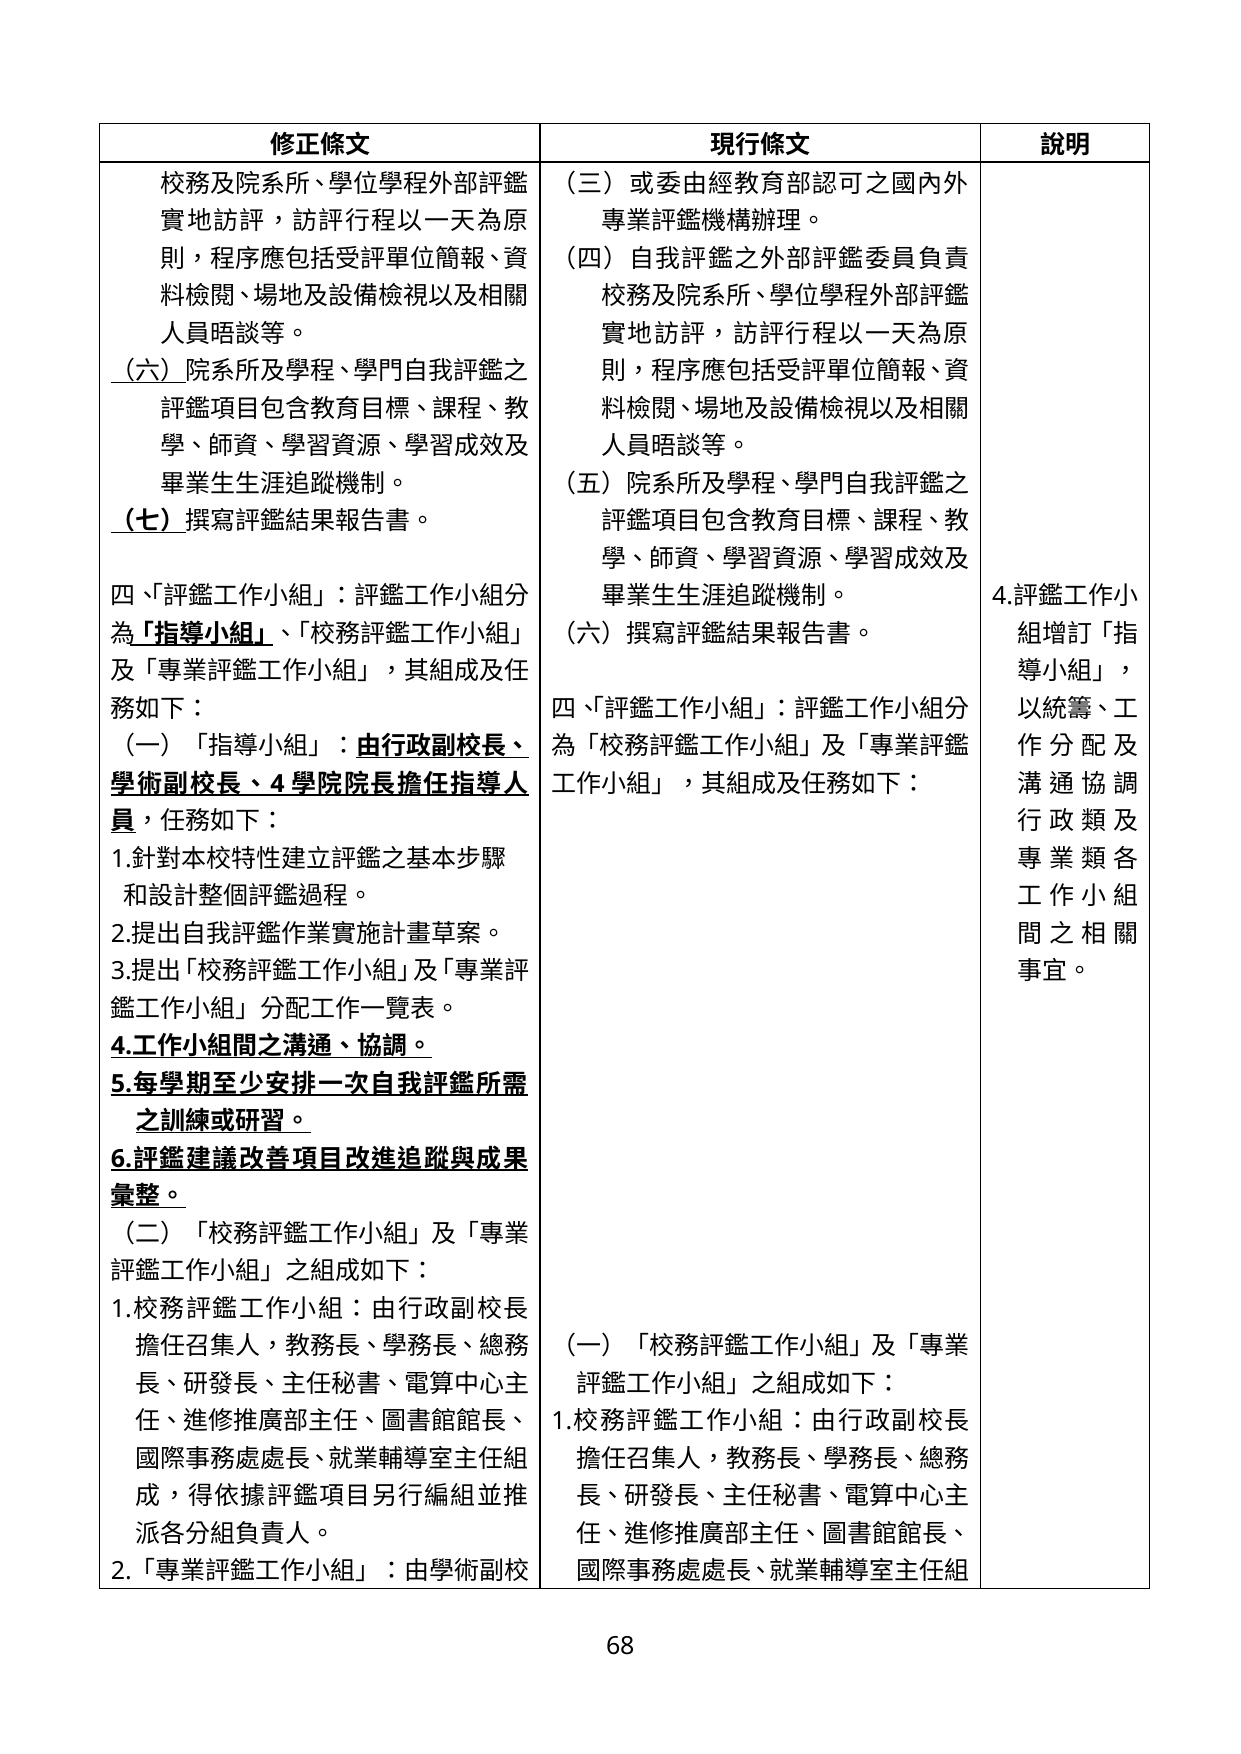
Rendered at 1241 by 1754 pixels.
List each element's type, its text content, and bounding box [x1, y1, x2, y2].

table_header 現行條文 [541, 124, 980, 161]
table_cell （三）或委由經教育部認可之國內外專業評鑑機構辦理。 （四）自我評鑑之外部評鑑委員負責校務及院系所、學位學程外部評鑑實地訪評，訪評行程以一天為原則，程序應包括受評單位簡報、資料檢閱、場地及設備檢視以及相關人員晤談等。 （五）院系所及學程、學門自我評鑑之評鑑項目包含教育目標、課程、教學、師資、學習資源、學習成效及畢業生生涯追蹤機制。 （六）撰寫評鑑結果報告書。 四、「評鑑工作小組」：評鑑工作小組分為「校務評鑑工作小組」及「專業評鑑工作小組」，其組成及任務如下： （一）「校務評鑑工作小組」及「專業評鑑工作小組」之組成如下： 1.校務評鑑工作小組：由行政副校長擔任召集人，教務長、學務長、總務長、研發長、主任秘書、電算中心主任、進修推廣部主任、圖書館館長、國際事務處處長、就業輔導室主任組 [541, 163, 980, 1587]
table_header 修正條文 [100, 124, 539, 161]
table_header 說明 [981, 124, 1149, 161]
table_cell 4.評鑑工作小組增訂「指導小組」，以統籌、工作分配及溝通協調行政類及專業類各工作小組間之相關事宜。 [981, 163, 1149, 1587]
table_cell 校務及院系所、學位學程外部評鑑實地訪評，訪評行程以一天為原則，程序應包括受評單位簡報、資料檢閱、場地及設備檢視以及相關人員晤談等。 （六）院系所及學程、學門自我評鑑之評鑑項目包含教育目標、課程、教學、師資、學習資源、學習成效及畢業生生涯追蹤機制。 （七）撰寫評鑑結果報告書。 四、「評鑑工作小組」：評鑑工作小組分為「指導小組」、「校務評鑑工作小組」及「專業評鑑工作小組」，其組成及任務如下： （一）「指導小組」：由行政副校長、學術副校長、4學院院長擔任指導人員，任務如下： 1.針對本校特性建立評鑑之基本步驟 和設計整個評鑑過程。 2.提出自我評鑑作業實施計畫草案。 3.提出「校務評鑑工作小組」及「專業評鑑工作小組」分配工作一覽表。 4.工作小組間之溝通、協調。 5.每學期至少安排一次自我評鑑所需 之訓練或研習。 6.評鑑建議改善項目改進追蹤與成果彙整。 （二）「校務評鑑工作小組」及「專業評鑑工作小組」之組成如下： 1.校務評鑑工作小組：由行政副校長擔任召集人，教務長、學務長、總務長、研發長、主任秘書、電算中心主任、進修推廣部主任、圖書館館長、國際事務處處長、就業輔導室主任組成，得依據評鑑項目另行編組並推派各分組負責人。 2.「專業評鑑工作小組」：由學術副校 [100, 163, 539, 1587]
